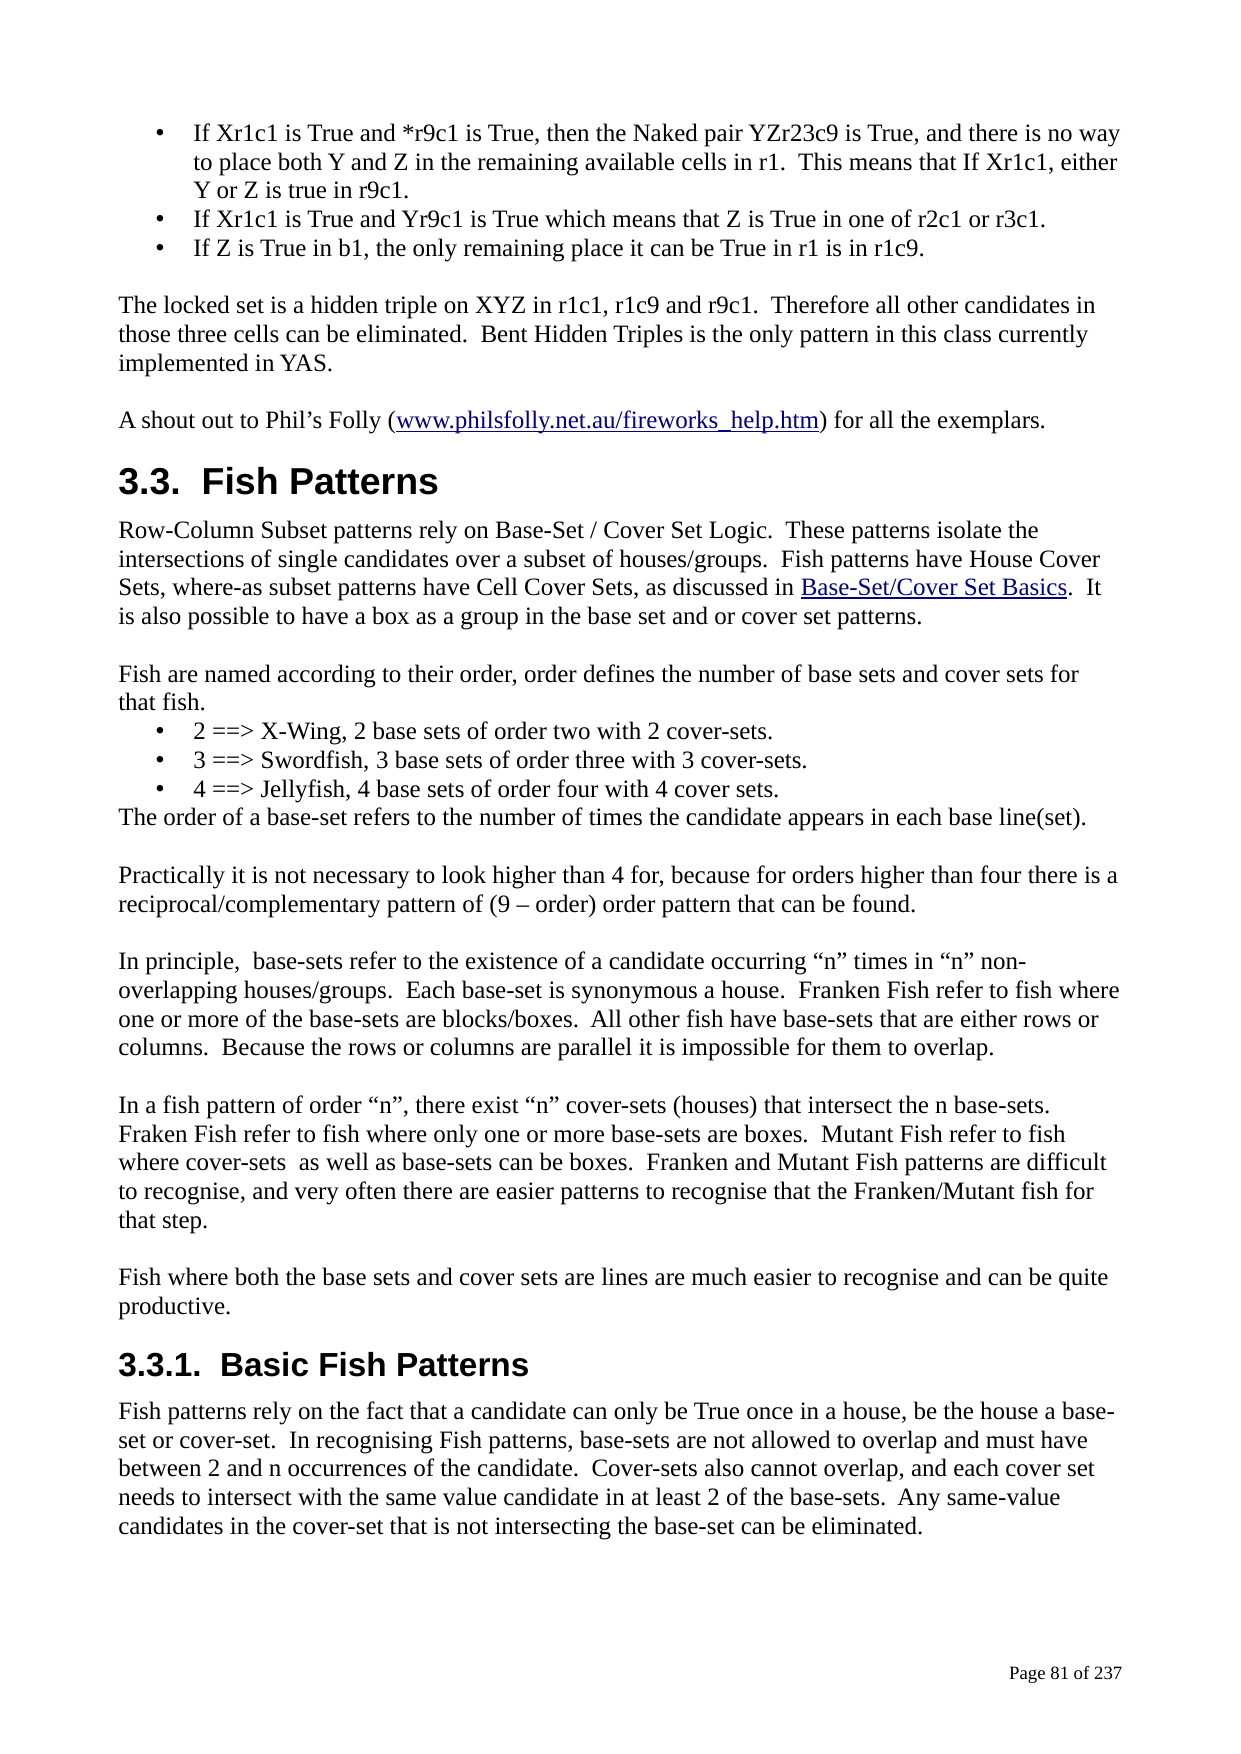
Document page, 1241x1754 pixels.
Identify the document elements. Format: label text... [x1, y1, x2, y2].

text In principle, base-sets refer to the existence of a candidate occurring “n” times in “n” non- overlapping houses/groups. Each base-set is synonymous a house. Franken Fish refer to fish where one or more of the base-sets are blocks/boxes. All other fish have base-sets that are either rows or columns. Because the rows or columns are parallel it is impossible for them to overlap. [118, 946, 1122, 1061]
subtitle Basic Fish Patterns [118, 1345, 1122, 1383]
list 2 ==> X-Wing, 2 base sets of order two with 2 cover-sets. [156, 716, 1122, 745]
subtitle Fish Patterns [118, 459, 1122, 502]
list If Z is True in b1, the only remaining place it can be True in r1 is in r1c9. [156, 233, 1122, 262]
list If Xr1c1 is True and *r9c1 is True, then the Naked pair YZr23c9 is True, and there is no way to place both Y and Z in the remaining available cells in r1. This means that If Xr1c1, either Y or Z is true in r9c1. [156, 118, 1122, 204]
text Fish are named according to their order, order defines the number of base sets and cover sets for that fish. [118, 659, 1122, 716]
text The order of a base-set refers to the number of times the candidate appears in each base line(set). [118, 802, 1122, 831]
text The locked set is a hidden triple on XYZ in r1c1, r1c9 and r9c1. Therefore all other candidates in those three cells can be eliminated. Bent Hidden Triples is the only pattern in this class currently implemented in YAS. [118, 291, 1122, 377]
text Fish patterns rely on the fact that a candidate can only be True once in a house, be the house a base-set or cover-set. In recognising Fish patterns, base-sets are not allowed to overlap and must have between 2 and n occurrences of the candidate. Cover-sets also cannot overlap, and each cover set needs to intersect with the same value candidate in at least 2 of the base-sets. Any same-value candidates in the cover-set that is not intersecting the base-set can be eliminated. [118, 1396, 1122, 1540]
text A shout out to Phil’s Folly (www.philsfolly.net.au/fireworks_help.htm) for all the exemplars. [118, 406, 1122, 434]
list If Xr1c1 is True and Yr9c1 is True which means that Z is True in one of r2c1 or r3c1. [156, 204, 1122, 233]
text Fish where both the base sets and cover sets are lines are much easier to recognise and can be quite productive. [118, 1262, 1122, 1320]
list 3 ==> Swordfish, 3 base sets of order three with 3 cover-sets. [156, 745, 1122, 774]
text Practically it is not necessary to look higher than 4 for, because for orders higher than four there is a reciprocal/complementary pattern of (9 – order) order pattern that can be found. [118, 860, 1122, 917]
text Row-Column Subset patterns rely on Base-Set / Cover Set Logic. These patterns isolate the intersections of single candidates over a subset of houses/groups. Fish patterns have House Cover Sets, where-as subset patterns have Cell Cover Sets, as discussed in Base-Set/Cover Set Basics. It is also possible to have a box as a group in the base set and or cover set patterns. [118, 515, 1122, 630]
text In a fish pattern of order “n”, there exist “n” cover-sets (houses) that intersect the n base-sets. Fraken Fish refer to fish where only one or more base-sets are boxes. Mutant Fish refer to fish where cover-sets as well as base-sets can be boxes. Franken and Mutant Fish patterns are difficult to recognise, and very often there are easier patterns to recognise that the Franken/Mutant fish for that step. [118, 1090, 1122, 1234]
list 4 ==> Jellyfish, 4 base sets of order four with 4 cover sets. [156, 774, 1122, 802]
